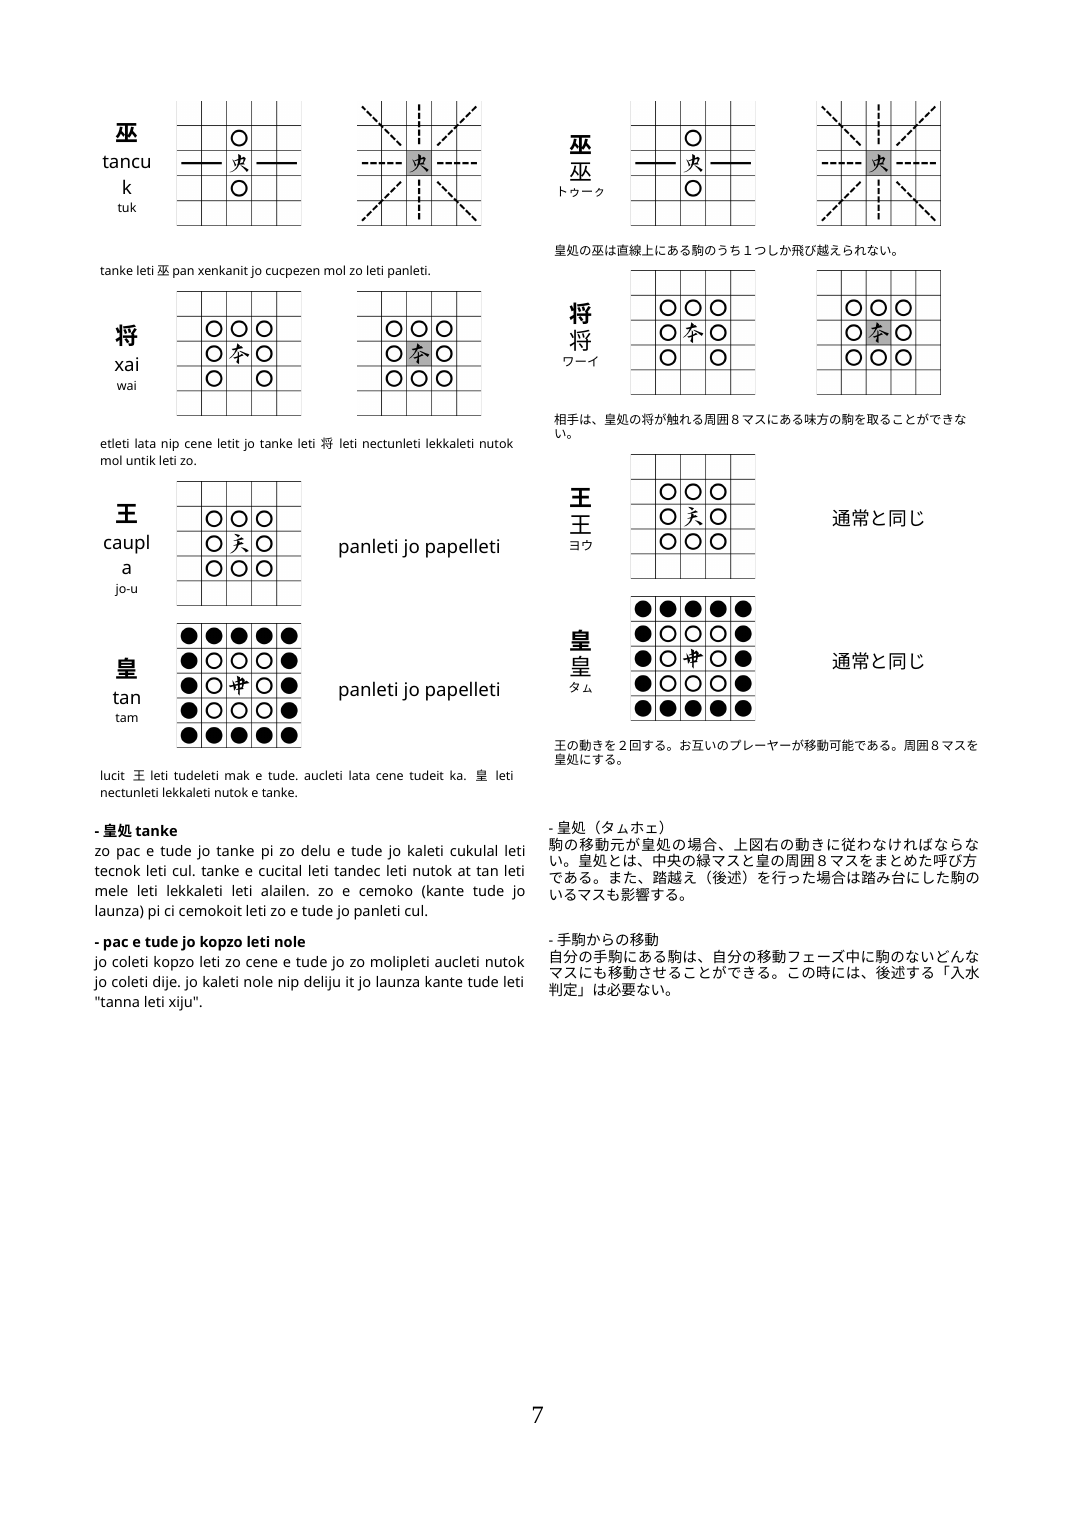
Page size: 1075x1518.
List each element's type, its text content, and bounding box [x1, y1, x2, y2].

table_cell [160, 618, 318, 759]
table_cell 王の動きを２回する。お互いのプレーヤーが移動可能である。周囲８マスを皇処にする。 [549, 734, 984, 774]
table_cell 通常と同じ [773, 449, 984, 590]
table_cell panleti jo papelleti [319, 618, 519, 759]
table_cell - pac e tude jo kopzo leti nole jo coleti kopzo leti zo cene e tude jo zo molipleti aucleti nutok jo coleti dije. jo kaleti nole nip deliju it jo launza kante tude leti "tanna leti xiju". [89, 926, 531, 1037]
table_cell 巫 tancuk tuk [95, 95, 159, 237]
table_cell [319, 286, 519, 427]
table_cell [89, 89, 531, 814]
table_cell [319, 95, 519, 237]
table_cell [614, 449, 772, 590]
table_cell etleti lata nip cene letit jo tanke leti将 leti nectunleti lekkaleti nutok mol untik leti zo. [95, 428, 519, 475]
table_cell [614, 265, 772, 406]
table_cell 王 王 ヨウ [549, 449, 613, 590]
table_cell 王 caupla jo-u [95, 476, 159, 617]
picture [176, 101, 302, 226]
table_cell 巫 巫 トゥーㇰ [549, 95, 613, 237]
table_cell - 皇処（タㇺホェ） 駒の移動元が皇処の場合、上図右の動きに従わなければならない。皇処とは、中央の緑マスと皇の周囲８マスをまとめた呼び方である。また、踏越え（後述）を行った場合は踏み台にした駒のいるマスも影響する。 [543, 814, 985, 926]
table_cell 通常と同じ [773, 591, 984, 732]
table_cell [773, 265, 984, 406]
picture [630, 101, 756, 226]
table_cell tanke leti巫 pan xenkanit jo cucpezen mol zo leti panleti. [95, 238, 519, 284]
table_cell [532, 926, 542, 1037]
table_cell 将 xai wai [95, 286, 159, 427]
table_cell lucit 王leti tudeleti mak e tude. aucleti lata cene tudeit ka. 皇 leti nectunleti lekkaleti nutok e tanke. [95, 761, 519, 807]
picture [176, 623, 302, 748]
table_cell [532, 89, 542, 814]
table_cell 将 将 ワーイ [549, 265, 613, 406]
table_cell 相手は、皇処の将が触れる周囲８マスにある味⽅の駒を取ることができない。 [549, 407, 984, 448]
table_cell panleti jo papelleti [319, 476, 519, 617]
picture [630, 454, 756, 579]
table_cell [773, 95, 984, 237]
table_cell [614, 591, 772, 732]
picture [630, 596, 756, 721]
picture [176, 481, 302, 606]
table_cell 皇 皇 タㇺ [549, 591, 613, 732]
table_cell [543, 89, 985, 814]
table_cell [160, 95, 318, 237]
table_cell 皇 tan tam [95, 618, 159, 759]
table_cell [160, 476, 318, 617]
picture [176, 291, 302, 416]
picture [630, 270, 756, 395]
table_cell 皇処の巫は直線上にある駒のうち１つしか⾶び越えられない。 [549, 238, 984, 264]
table_cell - 手駒からの移動 自分の手駒にある駒は、自分の移動フェーズ中に駒のないどんなマスにも移動させることができる。この時には、後述する「入水判定」は必要ない。 [543, 926, 985, 1037]
table_cell - 皇処 tanke zo pac e tude jo tanke pi zo delu e tude jo kaleti cukulal leti tecnok leti cul. tanke e cucital leti tandec leti nutok at tan leti mele leti lekkaleti leti alailen. zo e cemoko (kante tude jo launza) pi ci cemokoit leti zo e tude jo panleti cul. [89, 814, 531, 926]
table_cell [532, 814, 542, 926]
table_cell [614, 95, 772, 237]
table_cell [160, 286, 318, 427]
